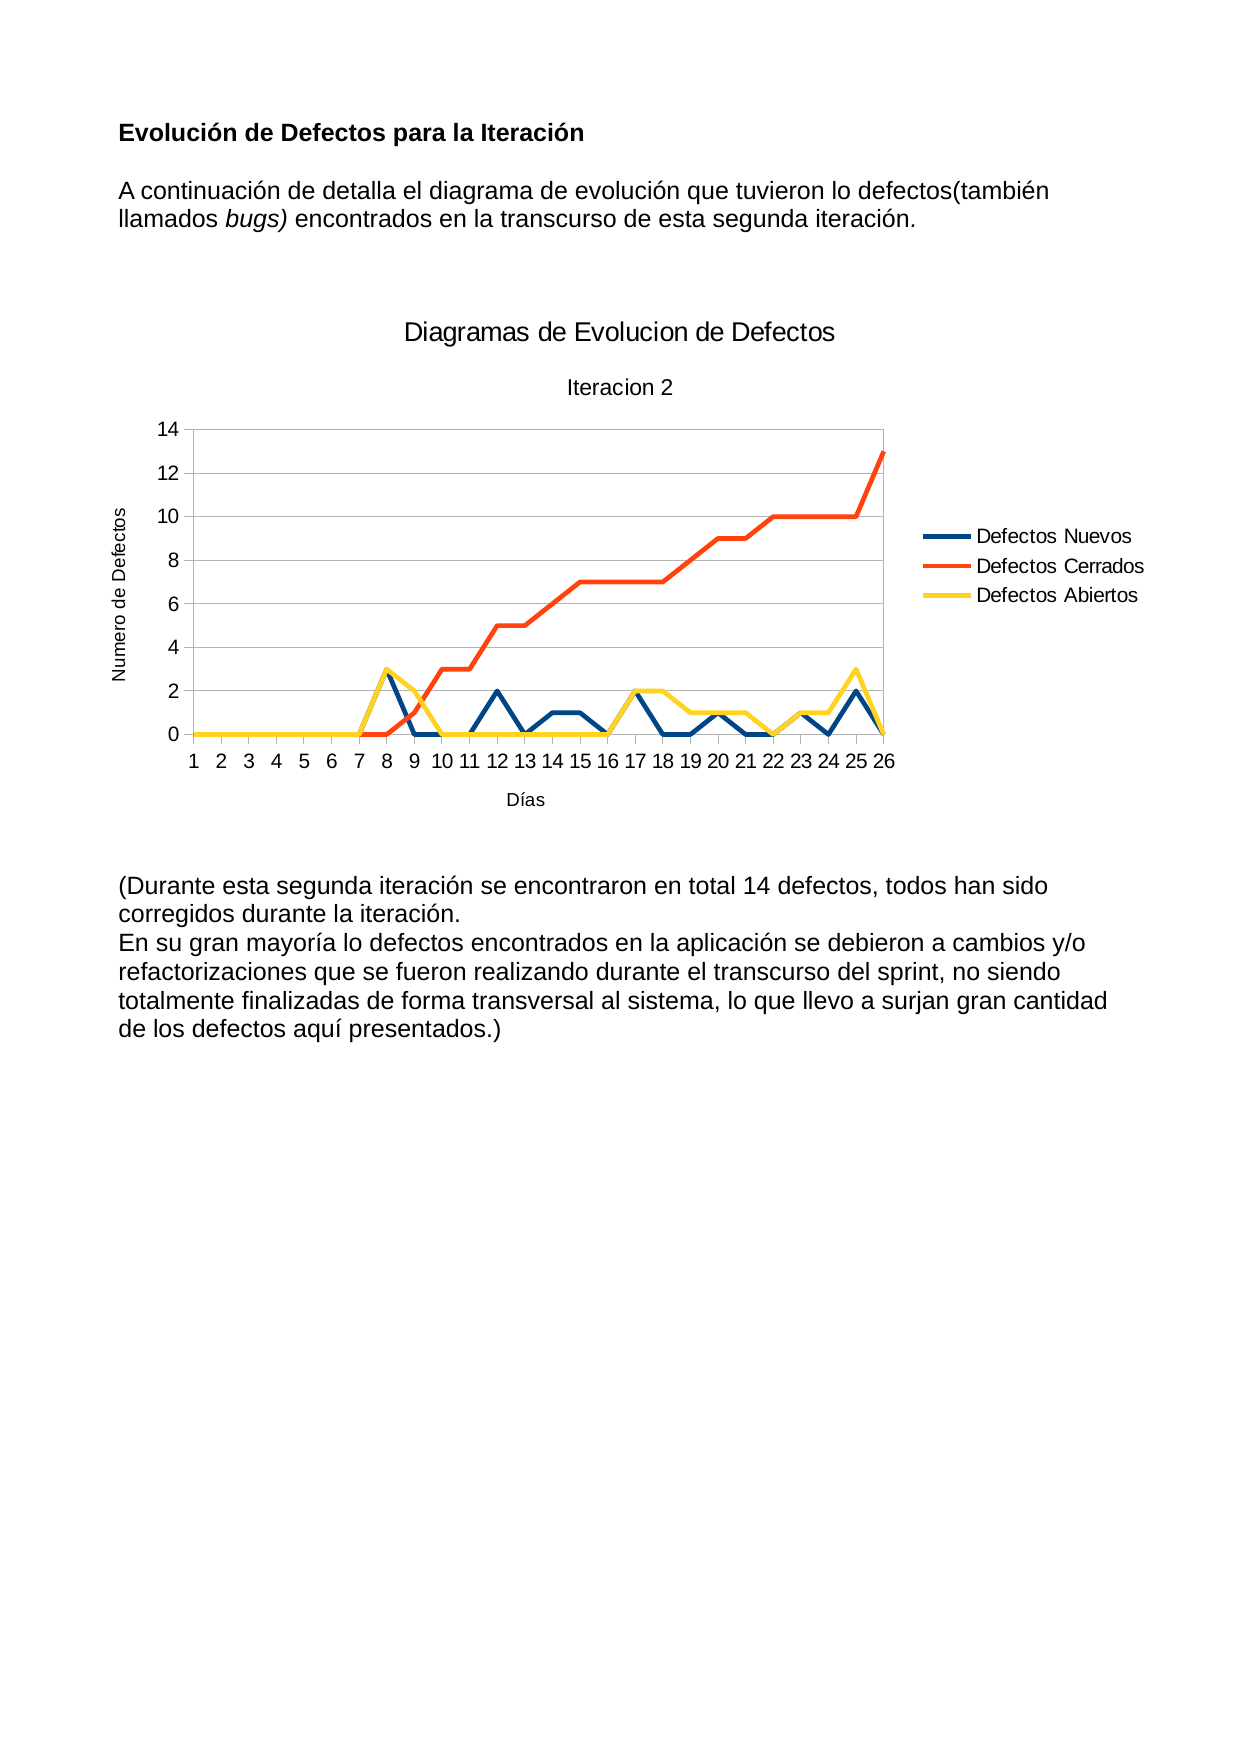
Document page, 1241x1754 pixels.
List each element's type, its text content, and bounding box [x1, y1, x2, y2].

text En su gran mayoría lo defectos encontrados en la aplicación se debieron a cambios y/o refactorizaciones que se fueron realizando durante el transcurso del sprint, no siendo totalmente finalizadas de forma transversal al sistema, lo que llevo a surjan gran cantidad de los defectos aquí presentados.) [118, 928, 1122, 1043]
text (Durante esta segunda iteración se encontraron en total 14 defectos, todos han sido corregidos durante la iteración. [118, 871, 1122, 928]
text Evolución de Defectos para la Iteración [118, 118, 1122, 147]
text A continuación de detalla el diagrama de evolución que tuvieron lo defectos(también llamados bugs) encontrados en la transcurso de esta segunda iteración. [118, 176, 1122, 233]
